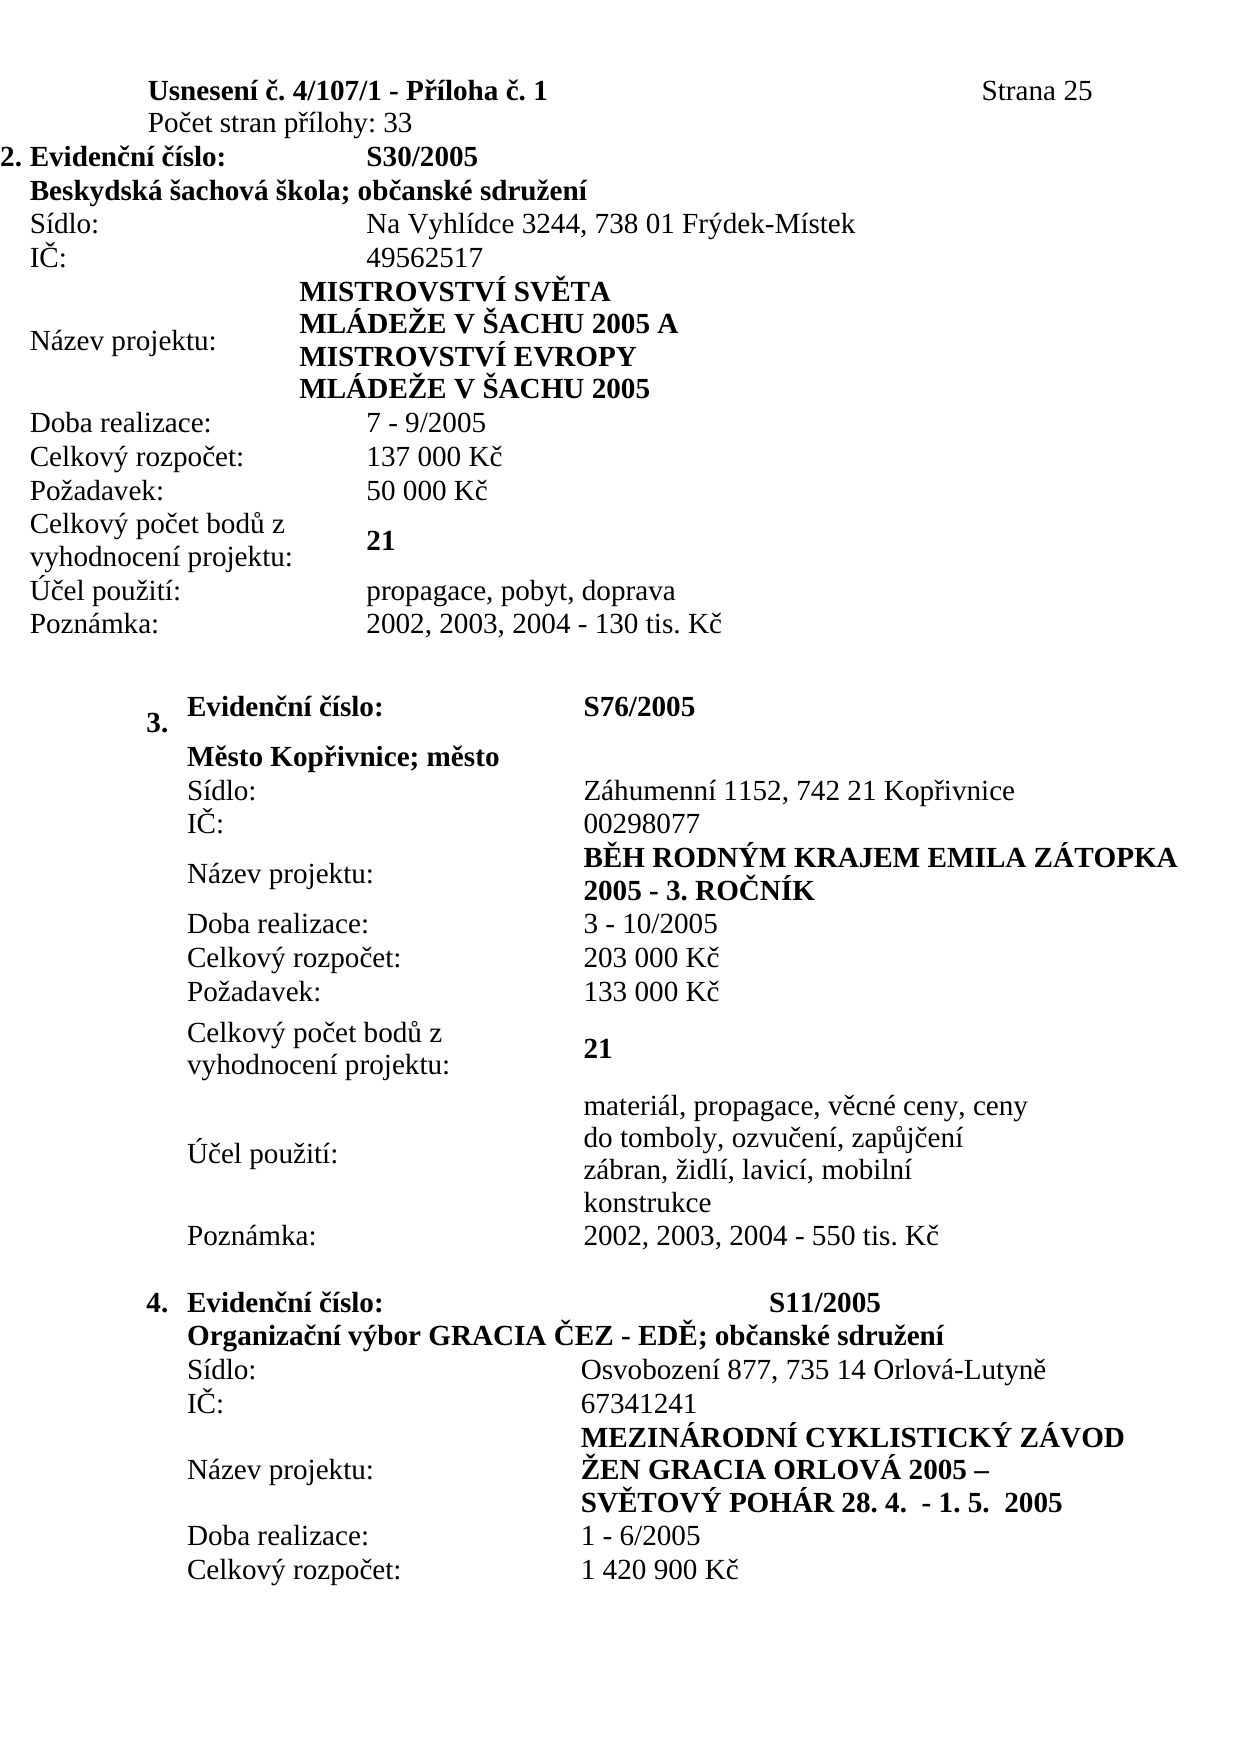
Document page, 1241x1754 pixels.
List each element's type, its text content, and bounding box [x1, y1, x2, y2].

table_cell [146, 1386, 185, 1420]
table_cell [146, 1218, 185, 1252]
table_header 3. [146, 673, 185, 738]
table_cell [0, 405, 28, 438]
table_header [1043, 673, 1240, 738]
table_cell [299, 439, 365, 472]
table_cell [1104, 439, 1240, 472]
table_cell [1061, 1386, 1240, 1420]
table_cell propagace, pobyt, doprava [365, 573, 1103, 606]
table_cell Mistrovství světa mládeže v šachu 2005 a Mistrovství Evropy mládeže v šachu 2005 [299, 274, 755, 405]
table_cell [299, 206, 365, 240]
table_cell 21 [365, 506, 1103, 572]
table_cell [146, 840, 185, 906]
table_cell [1043, 806, 1240, 840]
table_cell 3 - 10/2005 [582, 906, 1043, 940]
table_cell Celkový počet bodů z vyhodnocení projektu: [185, 1008, 582, 1087]
table_cell BĚH RODNÝM KRAJEM EMILA ZÁTOPKA 2005 - 3. ROČNÍK [582, 840, 1240, 906]
table_cell Celkový počet bodů z vyhodnocení projektu: [28, 506, 299, 572]
table_cell Osvobození 877, 735 14 Orlová-Lutyně [579, 1352, 1061, 1386]
table_cell 7 - 9/2005 [365, 405, 1103, 438]
table_cell Organizační výbor GRACIA ČEZ - EDĚ; občanské sdružení [185, 1318, 1240, 1352]
table_cell [1043, 940, 1240, 974]
table_cell [1104, 405, 1240, 438]
table_cell [146, 906, 185, 940]
table_cell [1061, 1352, 1240, 1386]
table_cell 133 000 Kč [582, 974, 1043, 1008]
table_cell [1043, 906, 1240, 940]
table_cell Poznámka: [28, 606, 299, 640]
table_cell MEZINÁRODNÍ CYKLISTICKÝ ZÁVOD ŽEN GRACIA ORLOVÁ 2005 – SVĚTOVÝ POHÁR 28. 4. - 1. 5. 2005 [579, 1420, 1240, 1518]
table_cell [146, 1008, 185, 1087]
table_cell Záhumenní 1152, 742 21 Kopřivnice [582, 773, 1043, 806]
table_cell [146, 940, 185, 974]
table_cell [0, 606, 28, 640]
table_cell 49562517 [365, 240, 1103, 274]
table_cell [1043, 1088, 1240, 1218]
table_cell Sídlo: [185, 1352, 579, 1386]
table_cell Doba realizace: [185, 1518, 579, 1552]
table_header [1104, 139, 1240, 172]
table_header 2. [0, 139, 28, 172]
table_cell [0, 506, 28, 572]
table_cell Požadavek: [28, 473, 299, 506]
table_cell [299, 573, 365, 606]
table_cell [1104, 573, 1240, 606]
table_cell materiál, propagace, věcné ceny, ceny do tomboly, ozvučení, zapůjčení zábran, židlí, lavicí, mobilní konstrukce [582, 1088, 1043, 1218]
table_cell [146, 739, 185, 772]
table_header S11/2005 [767, 1284, 1061, 1318]
table_cell [0, 439, 28, 472]
table_cell [1061, 1518, 1240, 1552]
table_cell 50 000 Kč [365, 473, 1103, 506]
table_header Evidenční číslo: [28, 139, 299, 172]
table_cell 1 420 900 Kč [579, 1552, 1061, 1586]
table_cell [146, 773, 185, 806]
table_cell [1104, 206, 1240, 240]
table_cell Poznámka: [185, 1218, 582, 1252]
table_cell [146, 1518, 185, 1552]
table_cell [1043, 974, 1240, 1008]
table_header [299, 139, 365, 172]
table_cell [755, 274, 1240, 405]
table_cell [146, 1552, 185, 1586]
table_header S30/2005 [365, 139, 1103, 172]
table_cell [0, 206, 28, 240]
table_cell Požadavek: [185, 974, 582, 1008]
table_cell IČ: [185, 806, 582, 840]
table_cell [146, 1318, 185, 1352]
table_cell Celkový rozpočet: [28, 439, 299, 472]
table_cell [146, 1088, 185, 1218]
table_cell [146, 1420, 185, 1518]
table_header Evidenční číslo: [185, 1284, 767, 1318]
table_cell Sídlo: [185, 773, 582, 806]
table_cell [299, 506, 365, 572]
table_cell [0, 274, 28, 405]
table_cell Město Kopřivnice; město [185, 739, 1240, 772]
table_cell 2002, 2003, 2004 - 550 tis. Kč [582, 1218, 1043, 1252]
table_cell IČ: [185, 1386, 579, 1420]
table_cell [299, 240, 365, 274]
table_cell Účel použití: [28, 573, 299, 606]
table_cell [634, 173, 1240, 206]
table_cell 21 [582, 1008, 1043, 1087]
table_cell Beskydská šachová škola; občanské sdružení [28, 173, 634, 206]
table_cell 203 000 Kč [582, 940, 1043, 974]
table_cell [1104, 240, 1240, 274]
table_header 4. [146, 1284, 185, 1318]
table_cell [146, 1352, 185, 1386]
table_cell [299, 473, 365, 506]
table_cell [1061, 1552, 1240, 1586]
table_cell Název projektu: [185, 840, 582, 906]
table_cell [0, 173, 28, 206]
table_cell Doba realizace: [185, 906, 582, 940]
table_cell [0, 573, 28, 606]
table_cell [299, 606, 365, 640]
table_header Evidenční číslo: [185, 673, 582, 738]
table_cell 1 - 6/2005 [579, 1518, 1061, 1552]
table_cell [0, 240, 28, 274]
table_cell [1043, 773, 1240, 806]
table_cell [0, 473, 28, 506]
table_header S76/2005 [582, 673, 1043, 738]
table_cell [146, 806, 185, 840]
table_cell Účel použití: [185, 1088, 582, 1218]
table_cell 00298077 [582, 806, 1043, 840]
table_cell [1043, 1218, 1240, 1252]
table_cell Celkový rozpočet: [185, 940, 582, 974]
table_cell Doba realizace: [28, 405, 299, 438]
table_cell Sídlo: [28, 206, 299, 240]
table_cell IČ: [28, 240, 299, 274]
table_cell [299, 405, 365, 438]
table_cell Název projektu: [28, 274, 299, 405]
table_cell [1104, 506, 1240, 572]
table_header [1061, 1284, 1240, 1318]
table_cell 67341241 [579, 1386, 1061, 1420]
table_cell [146, 974, 185, 1008]
table_cell Celkový rozpočet: [185, 1552, 579, 1586]
table_cell 137 000 Kč [365, 439, 1103, 472]
table_cell [1104, 473, 1240, 506]
table_cell [1104, 606, 1240, 640]
table_cell Název projektu: [185, 1420, 579, 1518]
table_cell [1043, 1008, 1240, 1087]
table_cell 2002, 2003, 2004 - 130 tis. Kč [365, 606, 1103, 640]
table_cell Na Vyhlídce 3244, 738 01 Frýdek-Místek [365, 206, 1103, 240]
